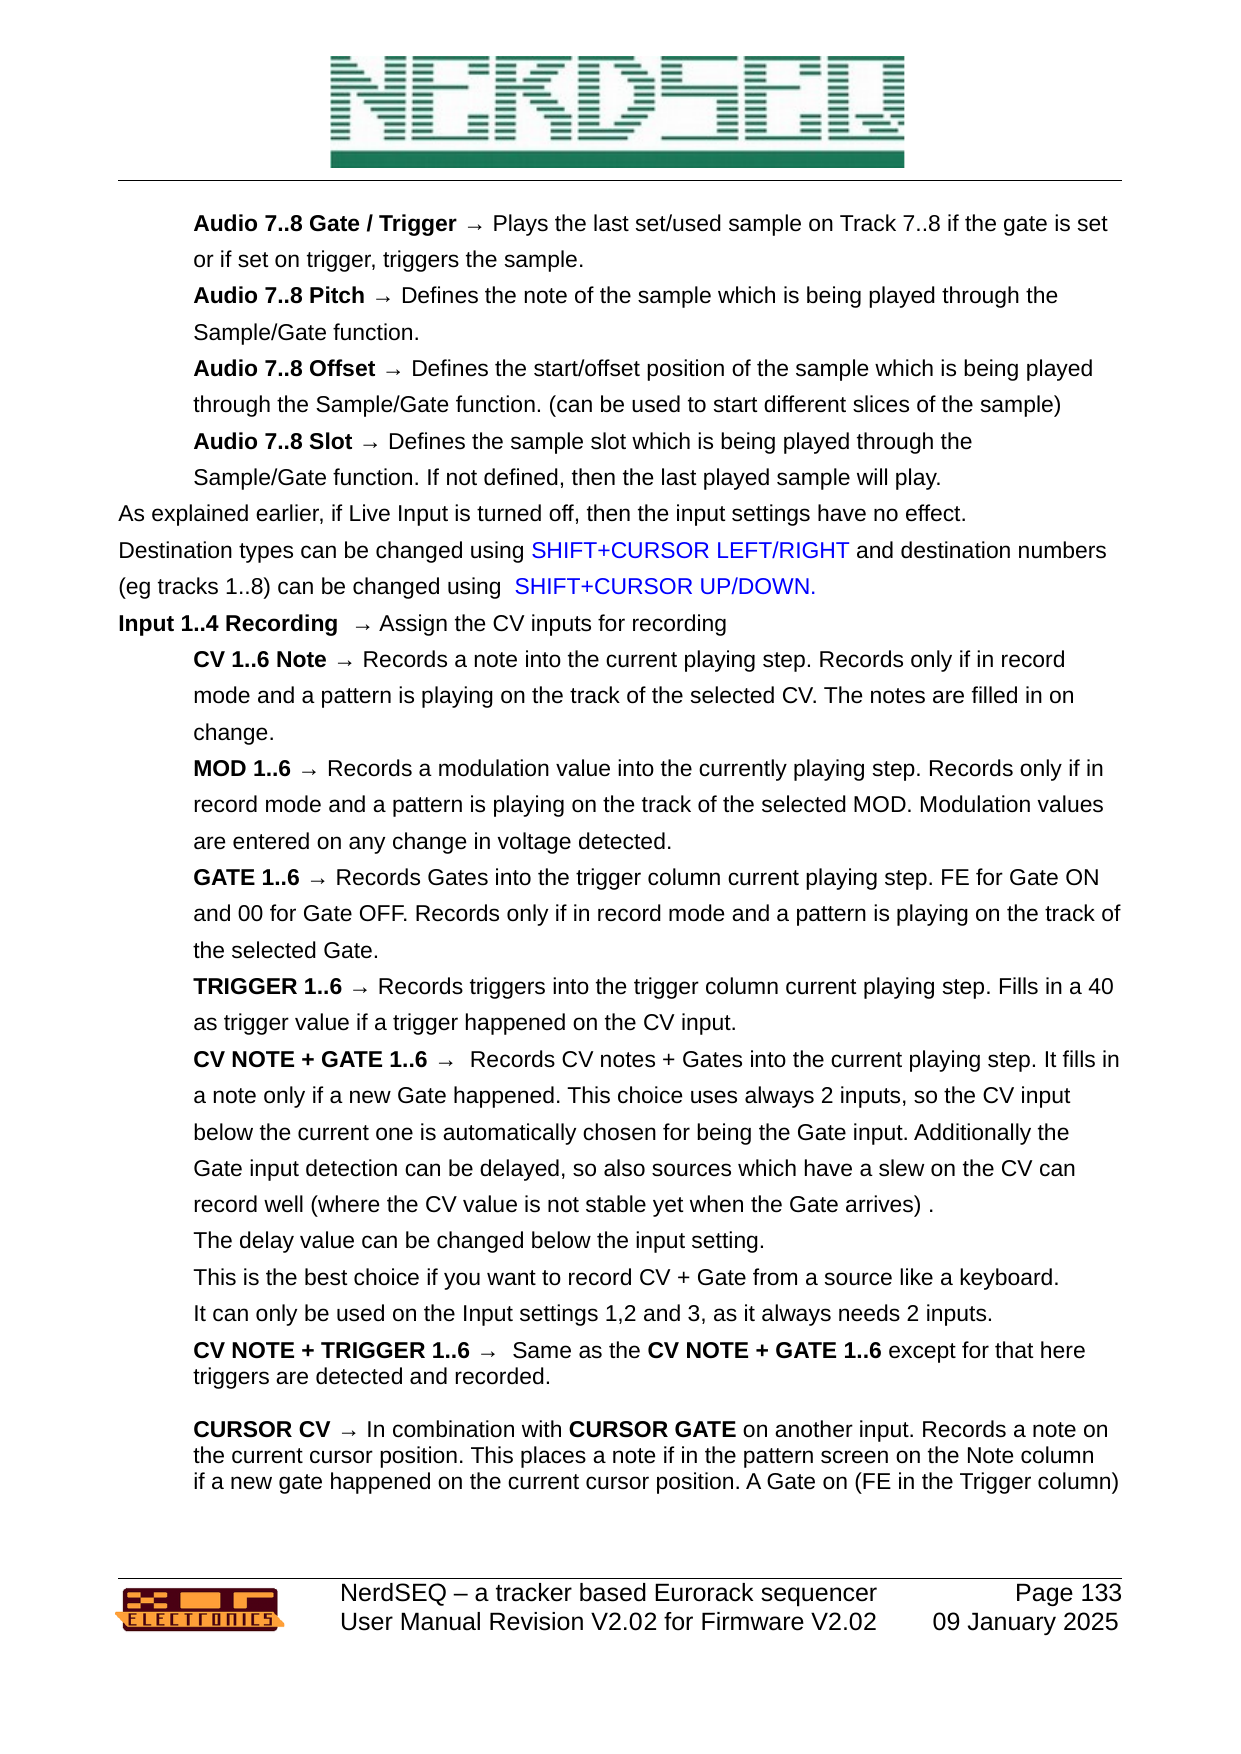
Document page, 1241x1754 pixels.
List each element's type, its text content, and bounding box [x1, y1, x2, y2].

text GATE 1..6 → Records Gates into the trigger column current playing step. FE for Gate ON and 00 for Gate OFF. Records only if in record mode and a pattern is playing on the track of the selected Gate. [118, 864, 1122, 963]
text The delay value can be changed below the input setting. [118, 1227, 1122, 1254]
text CV NOTE + TRIGGER 1..6 → Same as the CV NOTE + GATE 1..6 except for that here triggers are detected and recorded. [118, 1337, 1122, 1389]
text Destination types can be changed using SHIFT+CURSOR LEFT/RIGHT and destination numbers (eg tracks 1..8) can be changed using SHIFT+CURSOR UP/DOWN. [118, 537, 1122, 599]
text Audio 7..8 Pitch → Defines the note of the sample which is being played through the Sample/Gate function. [118, 282, 1122, 345]
text Input 1..4 Recording → Assign the CV inputs for recording [118, 609, 1122, 636]
text This is the best choice if you want to record CV + Gate from a source like a keyboard. [118, 1264, 1122, 1290]
text Audio 7..8 Gate / Trigger → Plays the last set/used sample on Track 7..8 if the gate is set or if set on trigger, triggers the sample. [118, 209, 1122, 272]
text CV NOTE + GATE 1..6 → Records CV notes + Gates into the current playing step. It fills in a note only if a new Gate happened. This choice uses always 2 inputs, so the CV input below the current one is automatically chosen for being the Gate input. Additionally the Gate input detection can be delayed, so also sources which have a slew on the CV can record well (where the CV value is not stable yet when the Gate arrives) . [193, 1046, 1122, 1217]
text TRIGGER 1..6 → Records triggers into the trigger column current playing step. Fills in a 40 as trigger value if a trigger happened on the CV input. [118, 973, 1122, 1036]
text Audio 7..8 Offset → Defines the start/offset position of the sample which is being played through the Sample/Gate function. (can be used to start different slices of the sample) [193, 355, 1122, 418]
picture [115, 1584, 285, 1634]
text CV 1..6 Note → Records a note into the current playing step. Records only if in record mode and a pattern is playing on the track of the selected CV. The notes are filled in on change. [118, 646, 1122, 745]
text CURSOR CV → In combination with CURSOR GATE on another input. Records a note on the current cursor position. This places a note if in the pattern screen on the Note column if a new gate happened on the current cursor position. A Gate on (FE in the Trigger column) [118, 1416, 1122, 1495]
text Audio 7..8 Slot → Defines the sample slot which is being played through the Sample/Gate function. If not defined, then the last played sample will play. [118, 428, 1122, 490]
text MOD 1..6 → Records a modulation value into the currently playing step. Records only if in record mode and a pattern is playing on the track of the selected MOD. Modulation values are entered on any change in voltage detected. [118, 755, 1122, 854]
text It can only be used on the Input settings 1,2 and 3, as it always needs 2 inputs. [118, 1300, 1122, 1327]
picture [330, 56, 905, 168]
text As explained earlier, if Live Input is turned off, then the input settings have no effect. [118, 500, 1122, 527]
